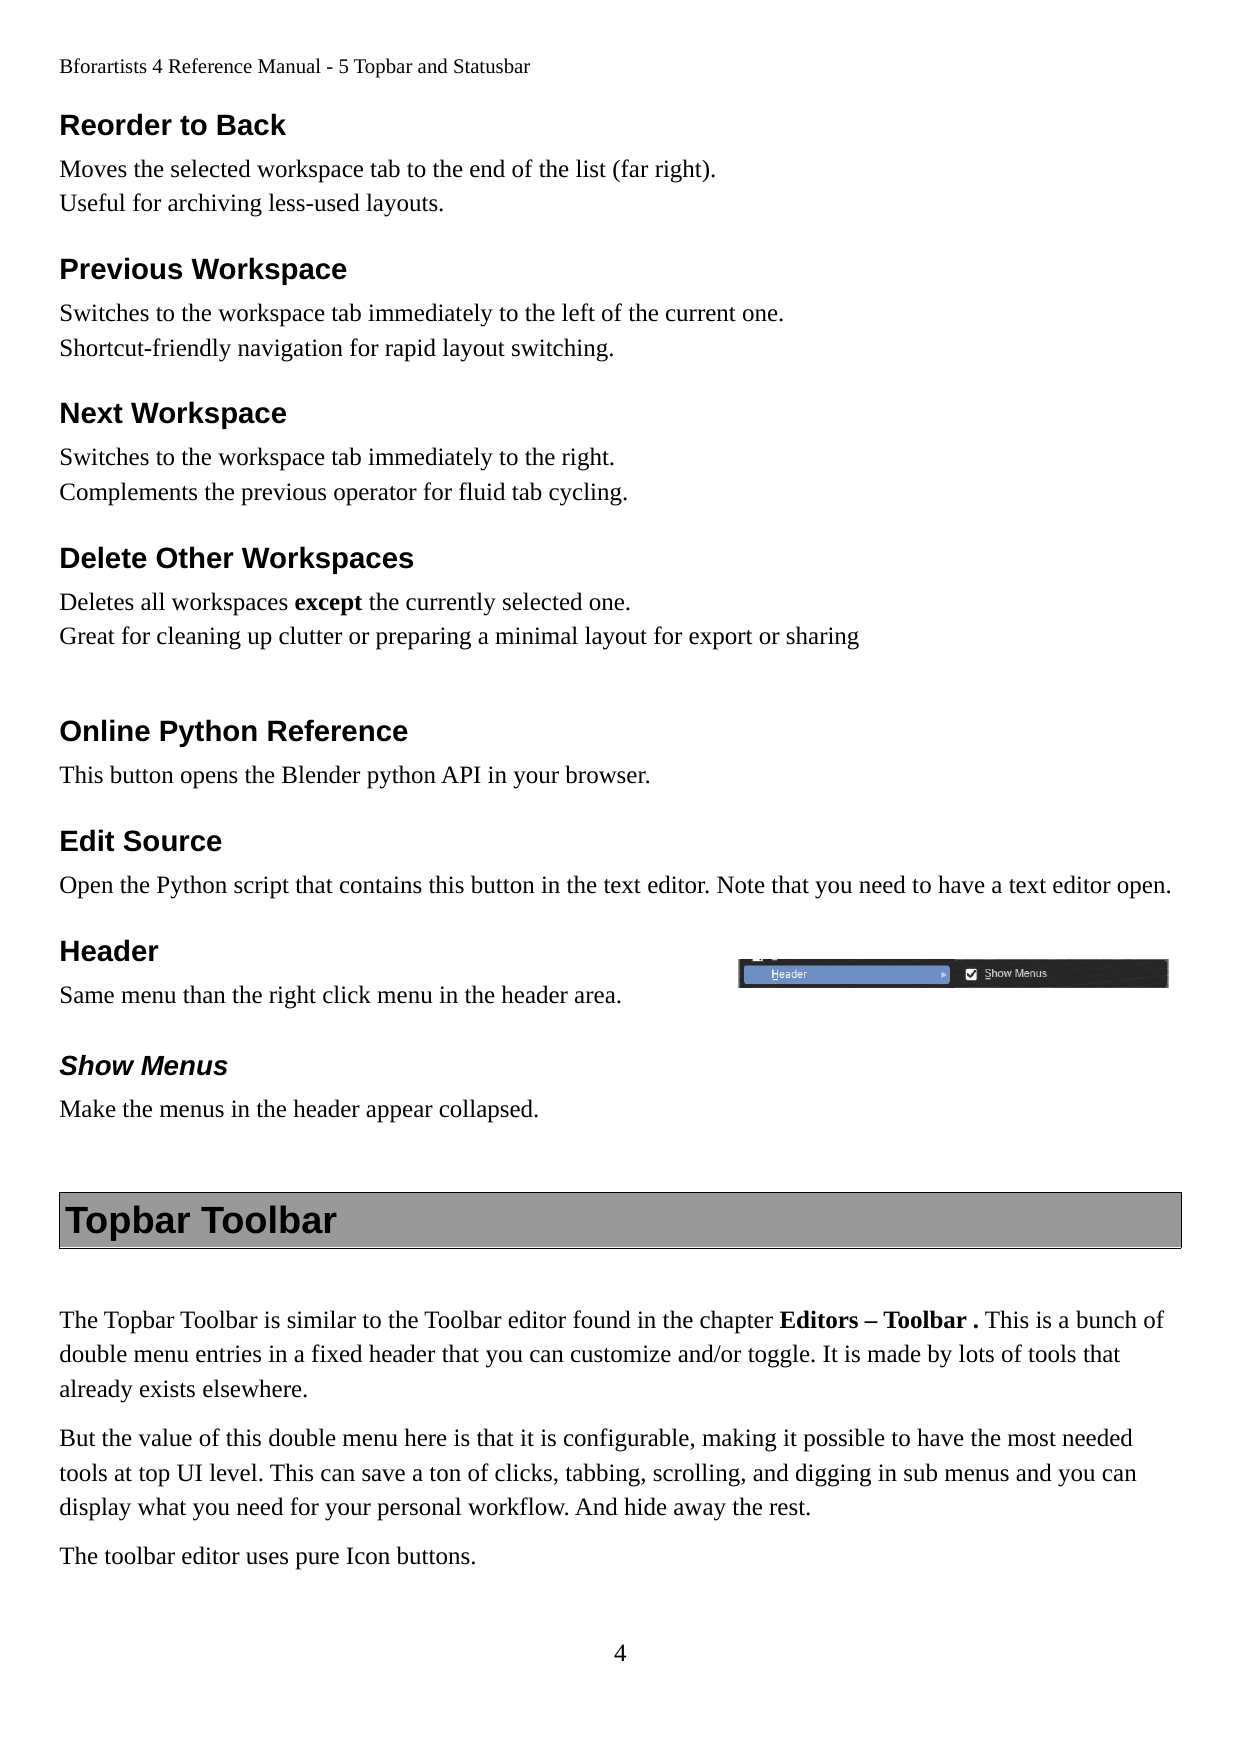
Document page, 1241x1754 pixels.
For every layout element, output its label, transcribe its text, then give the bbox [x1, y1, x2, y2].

text Switches to the workspace tab immediately to the right. Complements the previous operator for fluid tab cycling. [59, 442, 1181, 506]
text The toolbar editor uses pure Icon buttons. [59, 1541, 1181, 1570]
text Deletes all workspaces except the currently selected one. Great for cleaning up clutter or preparing a minimal layout for export or sharing [59, 587, 1181, 650]
subtitle Show Menus [59, 1050, 1181, 1082]
subtitle Online Python Reference [59, 714, 1181, 747]
table_header Topbar Toolbar [60, 1193, 1181, 1247]
subtitle Next Workspace [59, 396, 1181, 430]
text Same menu than the right click menu in the header area. [59, 980, 1181, 1008]
subtitle Delete Other Workspaces [59, 541, 1181, 574]
text The Topbar Toolbar is similar to the Toolbar editor found in the chapter Editors – Toolbar . This is a bunch of double menu entries in a fixed header that you can customize and/or toggle. It is made by lots of tools that already exists elsewhere. [59, 1305, 1181, 1403]
subtitle Header [59, 933, 1181, 967]
subtitle Previous Workspace [59, 252, 1181, 286]
text Open the Python script that contains this button in the text editor. Note that you need to have a text editor open. [59, 870, 1181, 899]
text Make the menus in the header appear collapsed. [59, 1094, 1181, 1123]
text Switches to the workspace tab immediately to the left of the current one. Shortcut-friendly navigation for rapid layout switching. [59, 298, 1181, 361]
text But the value of this double menu here is that it is configurable, making it possible to have the most needed tools at top UI level. This can save a ton of clicks, tabbing, scrolling, and digging in sub menus and you can display what you need for your personal workflow. And hide away the rest. [59, 1423, 1181, 1521]
picture [738, 959, 1169, 988]
text This button opens the Blender python API in your browser. [59, 760, 1181, 789]
subtitle Edit Source [59, 824, 1181, 857]
text Moves the selected workspace tab to the end of the list (far right). Useful for archiving less-used layouts. [59, 154, 1181, 217]
subtitle Reorder to Back [59, 107, 1181, 141]
